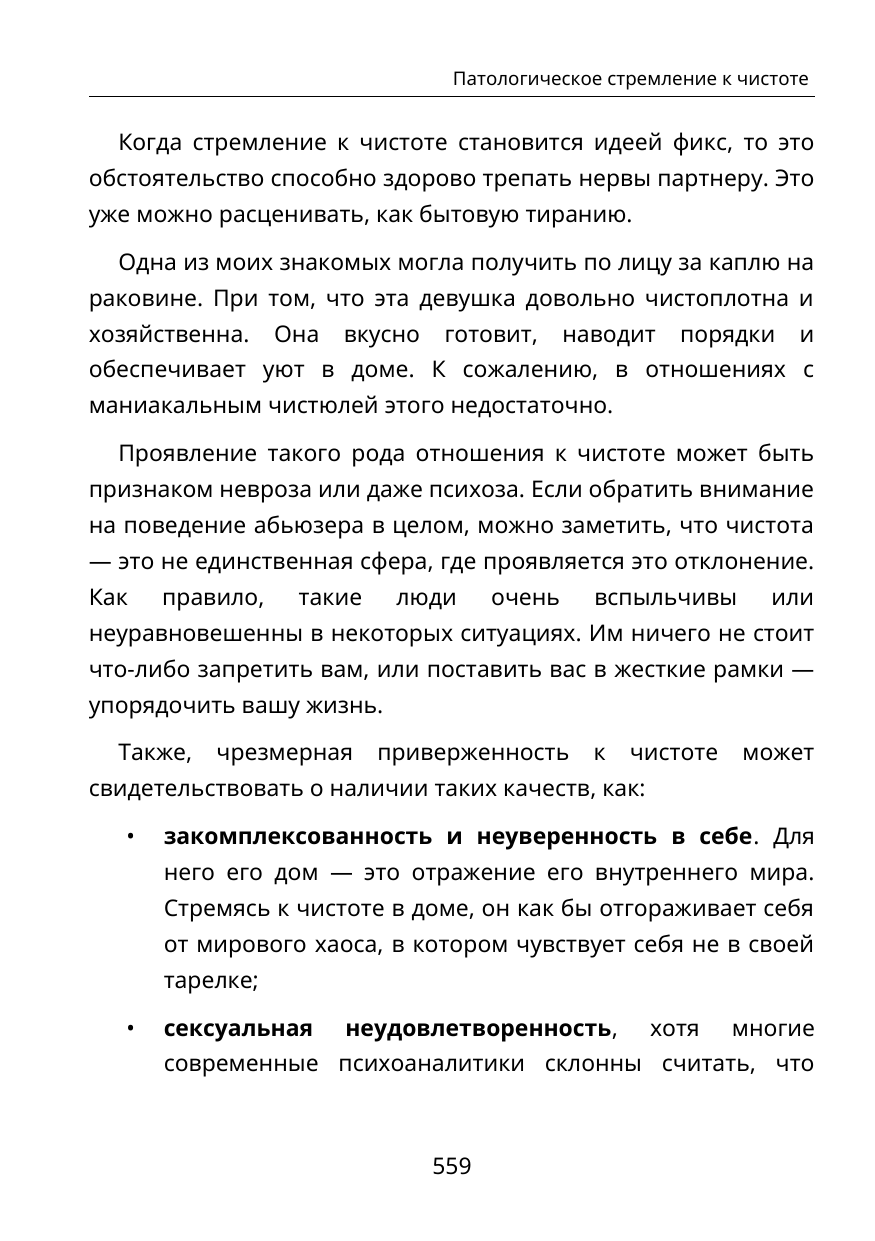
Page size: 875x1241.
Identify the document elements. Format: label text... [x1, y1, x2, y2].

text Одна из моих знакомых могла получить по лицу за каплю на раковине. При том, что эта девушка довольно чистоплотна и хозяйственна. Она вкусно готовит, наводит порядки и обеспечивает уют в доме. К сожалению, в отношениях с маниакальным чистюлей этого недостаточно. [88, 246, 815, 421]
list сексуальная неудовлетворенность, хотя многие современные психоаналитики склонны считать, что [126, 1011, 815, 1079]
text Проявление такого рода отношения к чистоте может быть признаком невроза или даже психоза. Если обратить внимание на поведение абьюзера в целом, можно заметить, что чистота — это не единственная сфера, где проявляется это отклонение. Как правило, такие люди очень вспыльчивы или неуравновешенны в некоторых ситуациях. Им ничего не стоит что-либо запретить вам, или поставить вас в жесткие рамки — упорядочить вашу жизнь. [88, 437, 815, 720]
list закомплексованность и неуверенность в себе. Для него его дом — это отражение его внутреннего мира. Стремясь к чистоте в доме, он как бы отгораживает себя от мирового хаоса, в котором чувствует себя не в своей тарелке; [126, 820, 815, 995]
text Также, чрезмерная приверженность к чистоте может свидетельствовать о наличии таких качеств, как: [88, 736, 815, 803]
text Когда стремление к чистоте становится идеей фикс, то это обстоятельство способно здорово трепать нервы партнеру. Это уже можно расценивать, как бытовую тиранию. [88, 126, 815, 229]
